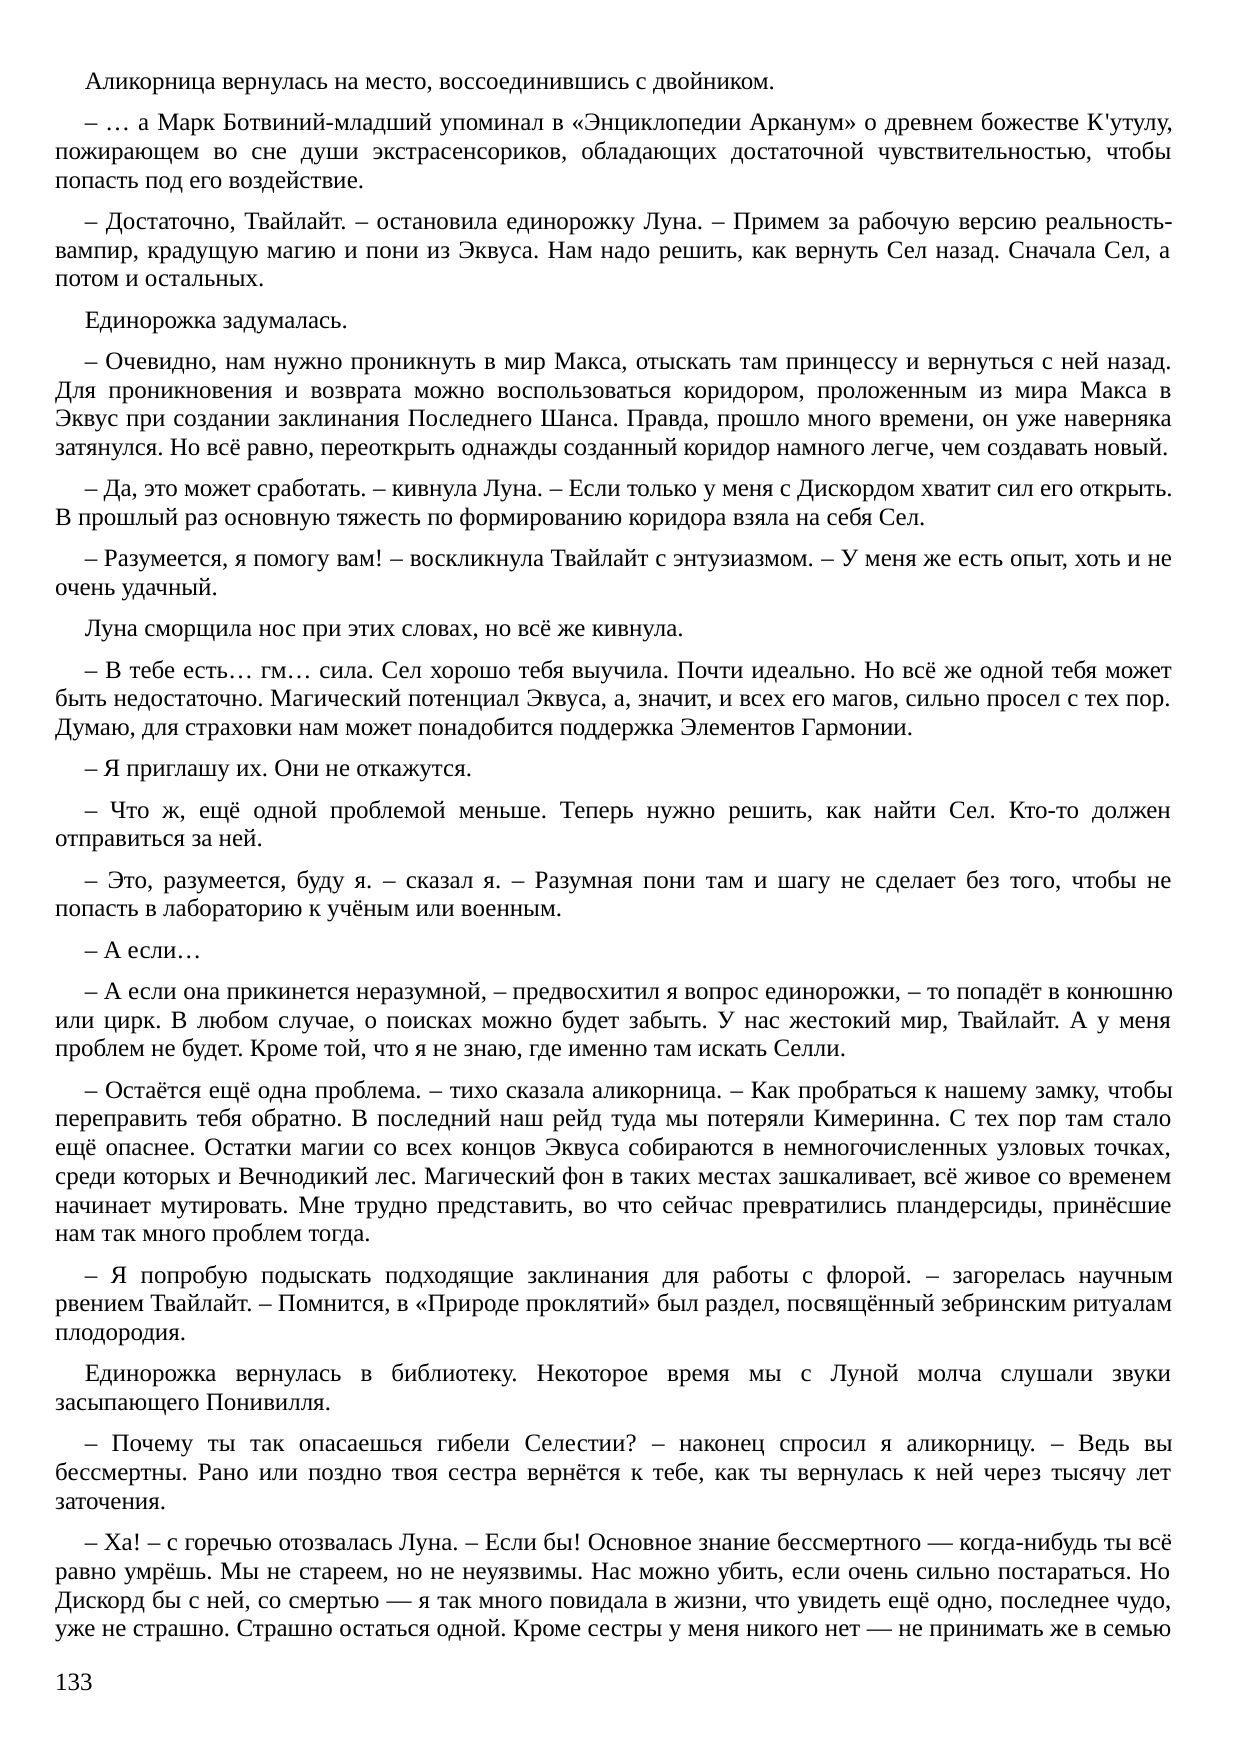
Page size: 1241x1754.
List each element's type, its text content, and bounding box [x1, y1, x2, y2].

text – А если… [55, 935, 1173, 963]
text Единорожка вернулась в библиотеку. Некоторое время мы с Луной молча слушали звуки засыпающего Понивилля. [55, 1358, 1173, 1416]
text – Что ж, ещё одной проблемой меньше. Теперь нужно решить, как найти Сел. Кто-то должен отправиться за ней. [55, 795, 1173, 852]
text – Очевидно, нам нужно проникнуть в мир Макса, отыскать там принцессу и вернуться с ней назад. Для проникновения и возврата можно воспользоваться коридором, проложенным из мира Макса в Эквус при создании заклинания Последнего Шанса. Правда, прошло много времени, он уже наверняка затянулся. Но всё равно, переоткрыть однажды созданный коридор намного легче, чем создавать новый. [55, 346, 1173, 461]
text – Достаточно, Твайлайт. – остановила единорожку Луна. – Примем за рабочую версию реальность-вампир, крадущую магию и пони из Эквуса. Нам надо решить, как вернуть Сел назад. Сначала Сел, а потом и остальных. [55, 206, 1173, 292]
text – Я попробую подыскать подходящие заклинания для работы с флорой. – загорелась научным рвением Твайлайт. – Помнится, в «Природе проклятий» был раздел, посвящённый зебринским ритуалам плодородия. [55, 1260, 1173, 1346]
text – … а Марк Ботвиний-младший упоминал в «Энциклопедии Арканум» о древнем божестве К'утулу, пожирающем во сне души экстрасенсориков, обладающих достаточной чувствительностью, чтобы попасть под его воздействие. [55, 107, 1173, 193]
text – Это, разумеется, буду я. – сказал я. – Разумная пони там и шагу не сделает без того, чтобы не попасть в лабораторию к учёным или военным. [55, 865, 1173, 922]
text – Ха! – с горечью отозвалась Луна. – Если бы! Основное знание бессмертного — когда-нибудь ты всё равно умрёшь. Мы не стареем, но не неуязвимы. Нас можно убить, если очень сильно постараться. Но Дискорд бы с ней, со смертью — я так много повидала в жизни, что увидеть ещё одно, последнее чудо, уже не страшно. Страшно остаться одной. Кроме сестры у меня никого нет — не принимать же в семью [55, 1527, 1173, 1642]
text – А если она прикинется неразумной, – предвосхитил я вопрос единорожки, – то попадёт в конюшню или цирк. В любом случае, о поисках можно будет забыть. У нас жестокий мир, Твайлайт. А у меня проблем не будет. Кроме той, что я не знаю, где именно там искать Селли. [55, 976, 1173, 1062]
text Единорожка задумалась. [55, 305, 1173, 333]
text – В тебе есть… гм… сила. Сел хорошо тебя выучила. Почти идеально. Но всё же одной тебя может быть недостаточно. Магический потенциал Эквуса, а, значит, и всех его магов, сильно просел с тех пор. Думаю, для страховки нам может понадобится поддержка Элементов Гармонии. [55, 655, 1173, 741]
text – Разумеется, я помогу вам! – воскликнула Твайлайт с энтузиазмом. – У меня же есть опыт, хоть и не очень удачный. [55, 543, 1173, 601]
text – Да, это может сработать. – кивнула Луна. – Если только у меня с Дискордом хватит сил его открыть. В прошлый раз основную тяжесть по формированию коридора взяла на себя Сел. [55, 473, 1173, 531]
text – Почему ты так опасаешься гибели Селестии? – наконец спросил я аликорницу. – Ведь вы бессмертны. Рано или поздно твоя сестра вернётся к тебе, как ты вернулась к ней через тысячу лет заточения. [55, 1428, 1173, 1515]
text – Остаётся ещё одна проблема. – тихо сказала аликорница. – Как пробраться к нашему замку, чтобы переправить тебя обратно. В последний наш рейд туда мы потеряли Кимеринна. С тех пор там стало ещё опаснее. Остатки магии со всех концов Эквуса собираются в немногочисленных узловых точках, среди которых и Вечнодикий лес. Магический фон в таких местах зашкаливает, всё живое со временем начинает мутировать. Мне трудно представить, во что сейчас превратились пландерсиды, принёсшие нам так много проблем тогда. [55, 1075, 1173, 1247]
text Луна сморщила нос при этих словах, но всё же кивнула. [55, 613, 1173, 642]
text Аликорница вернулась на место, воссоединившись с двойником. [55, 66, 1173, 95]
text – Я приглашу их. Они не откажутся. [55, 753, 1173, 782]
